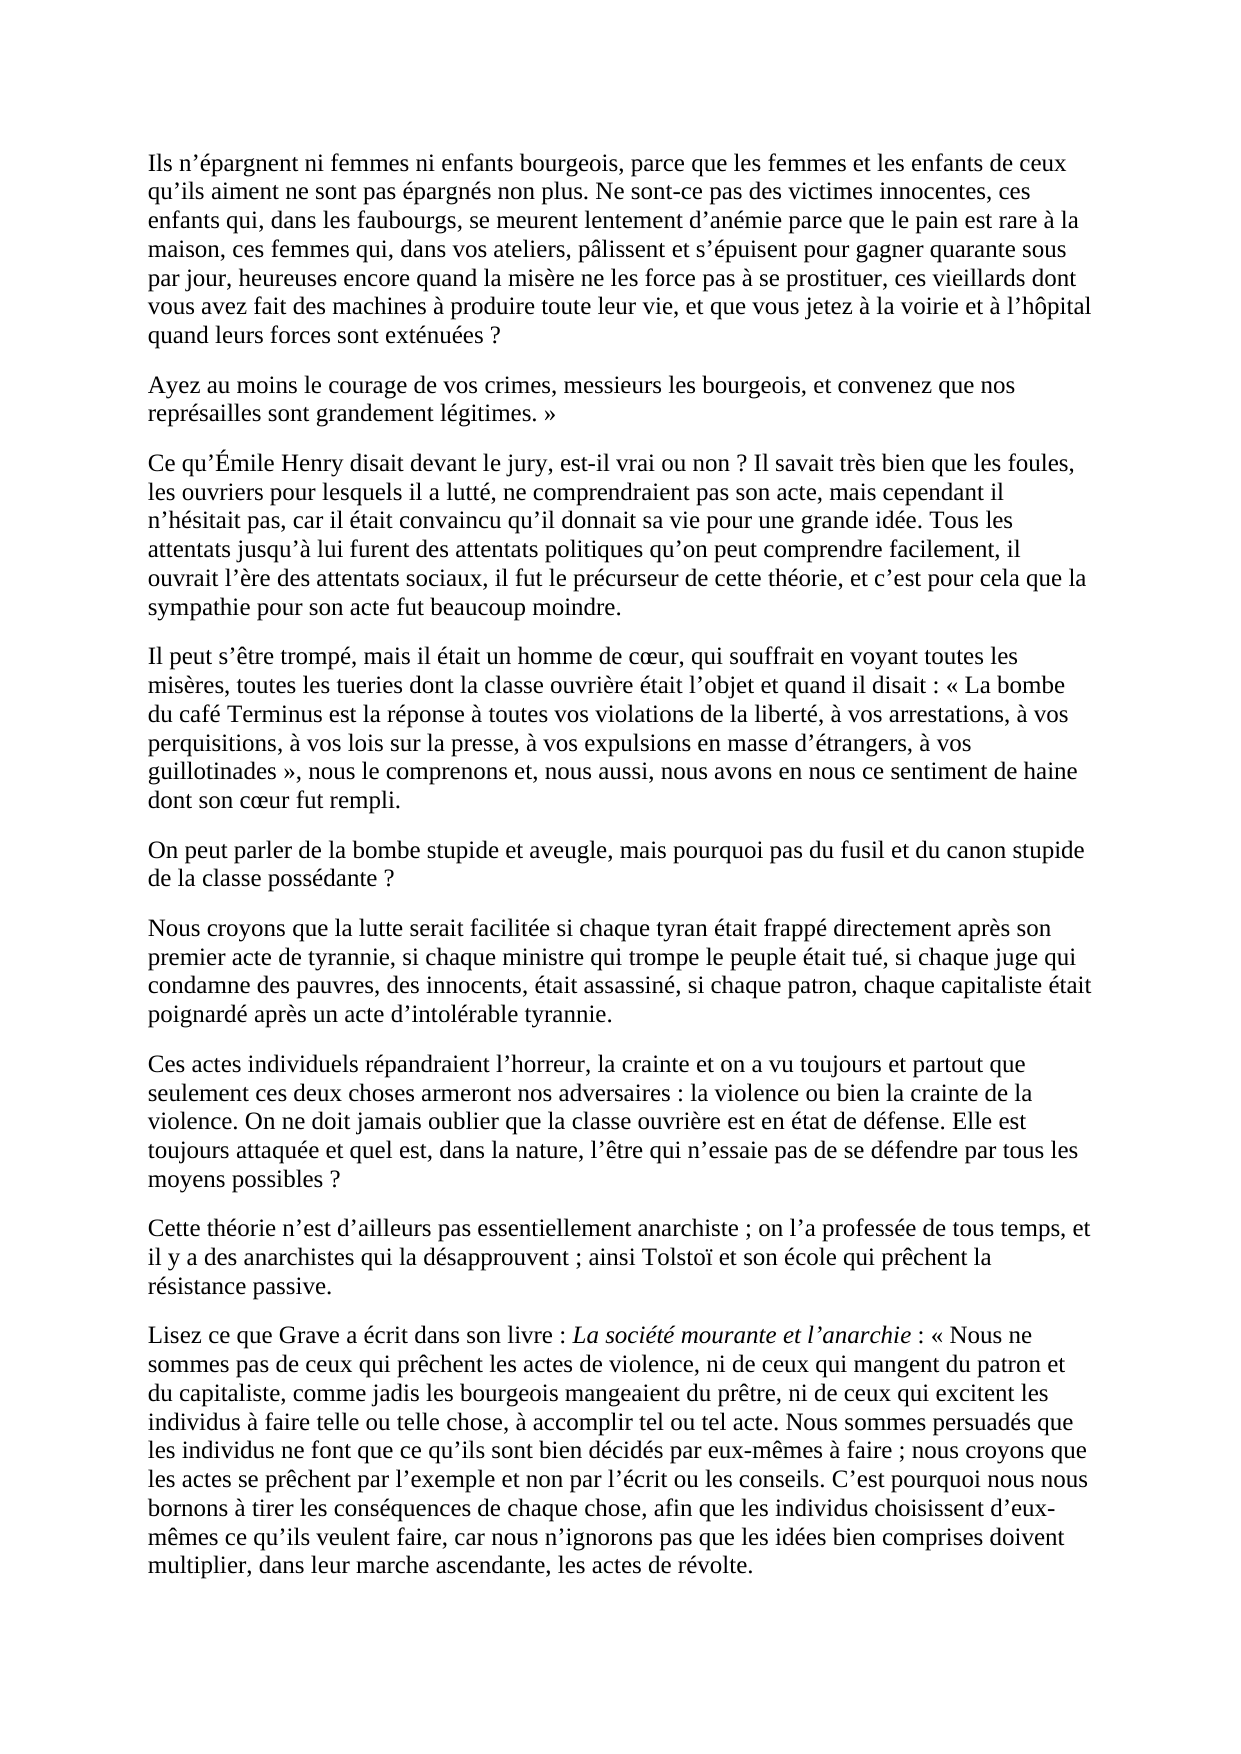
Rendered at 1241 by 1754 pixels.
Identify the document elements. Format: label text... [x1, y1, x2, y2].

text Ayez au moins le courage de vos crimes, messieurs les bourgeois, et convenez que nos représailles sont grandement légitimes. » [148, 370, 1093, 427]
text Ils n’épargnent ni femmes ni enfants bourgeois, parce que les femmes et les enfants de ceux qu’ils aiment ne sont pas épargnés non plus. Ne sont-ce pas des victimes innocentes, ces enfants qui, dans les faubourgs, se meurent lentement d’anémie parce que le pain est rare à la maison, ces femmes qui, dans vos ateliers, pâlissent et s’épuisent pour gagner quarante sous par jour, heureuses encore quand la misère ne les force pas à se prostituer, ces vieillards dont vous avez fait des machines à produire toute leur vie, et que vous jetez à la voirie et à l’hôpital quand leurs forces sont exténuées ? [148, 148, 1093, 349]
text Cette théorie n’est d’ailleurs pas essentiellement anarchiste ; on l’a professée de tous temps, et il y a des anarchistes qui la désapprouvent ; ainsi Tolstoï et son école qui prêchent la résistance passive. [148, 1213, 1093, 1300]
text Ces actes individuels répandraient l’horreur, la crainte et on a vu toujours et partout que seulement ces deux choses armeront nos adversaires : la violence ou bien la crainte de la violence. On ne doit jamais oublier que la classe ouvrière est en état de défense. Elle est toujours attaquée et quel est, dans la nature, l’être qui n’essaie pas de se défendre par tous les moyens possibles ? [148, 1049, 1093, 1193]
text On peut parler de la bombe stupide et aveugle, mais pourquoi pas du fusil et du canon stupide de la classe possédante ? [148, 835, 1093, 892]
text Lisez ce que Grave a écrit dans son livre : La société mourante et l’anarchie : « Nous ne sommes pas de ceux qui prêchent les actes de violence, ni de ceux qui mangent du patron et du capitaliste, comme jadis les bourgeois mangeaient du prêtre, ni de ceux qui excitent les individus à faire telle ou telle chose, à accomplir tel ou tel acte. Nous sommes persuadés que les individus ne font que ce qu’ils sont bien décidés par eux-mêmes à faire ; nous croyons que les actes se prêchent par l’exemple et non par l’écrit ou les conseils. C’est pourquoi nous nous bornons à tirer les conséquences de chaque chose, afin que les individus choisissent d’eux-mêmes ce qu’ils veulent faire, car nous n’ignorons pas que les idées bien comprises doivent multiplier, dans leur marche ascendante, les actes de révolte. [148, 1321, 1093, 1579]
text Nous croyons que la lutte serait facilitée si chaque tyran était frappé directement après son premier acte de tyrannie, si chaque ministre qui trompe le peuple était tué, si chaque juge qui condamne des pauvres, des innocents, était assassiné, si chaque patron, chaque capitaliste était poignardé après un acte d’intolérable tyrannie. [148, 913, 1093, 1028]
text Ce qu’Émile Henry disait devant le jury, est-il vrai ou non ? Il savait très bien que les foules, les ouvriers pour lesquels il a lutté, ne comprendraient pas son acte, mais cependant il n’hésitait pas, car il était convaincu qu’il donnait sa vie pour une grande idée. Tous les attentats jusqu’à lui furent des attentats politiques qu’on peut comprendre facilement, il ouvrait l’ère des attentats sociaux, il fut le précurseur de cette théorie, et c’est pour cela que la sympathie pour son acte fut beaucoup moindre. [148, 448, 1093, 621]
text Il peut s’être trompé, mais il était un homme de cœur, qui souffrait en voyant toutes les misères, toutes les tueries dont la classe ouvrière était l’objet et quand il disait : « La bombe du café Terminus est la réponse à toutes vos violations de la liberté, à vos arrestations, à vos perquisitions, à vos lois sur la presse, à vos expulsions en masse d’étrangers, à vos guillotinades », nous le comprenons et, nous aussi, nous avons en nous ce sentiment de haine dont son cœur fut rempli. [148, 641, 1093, 814]
